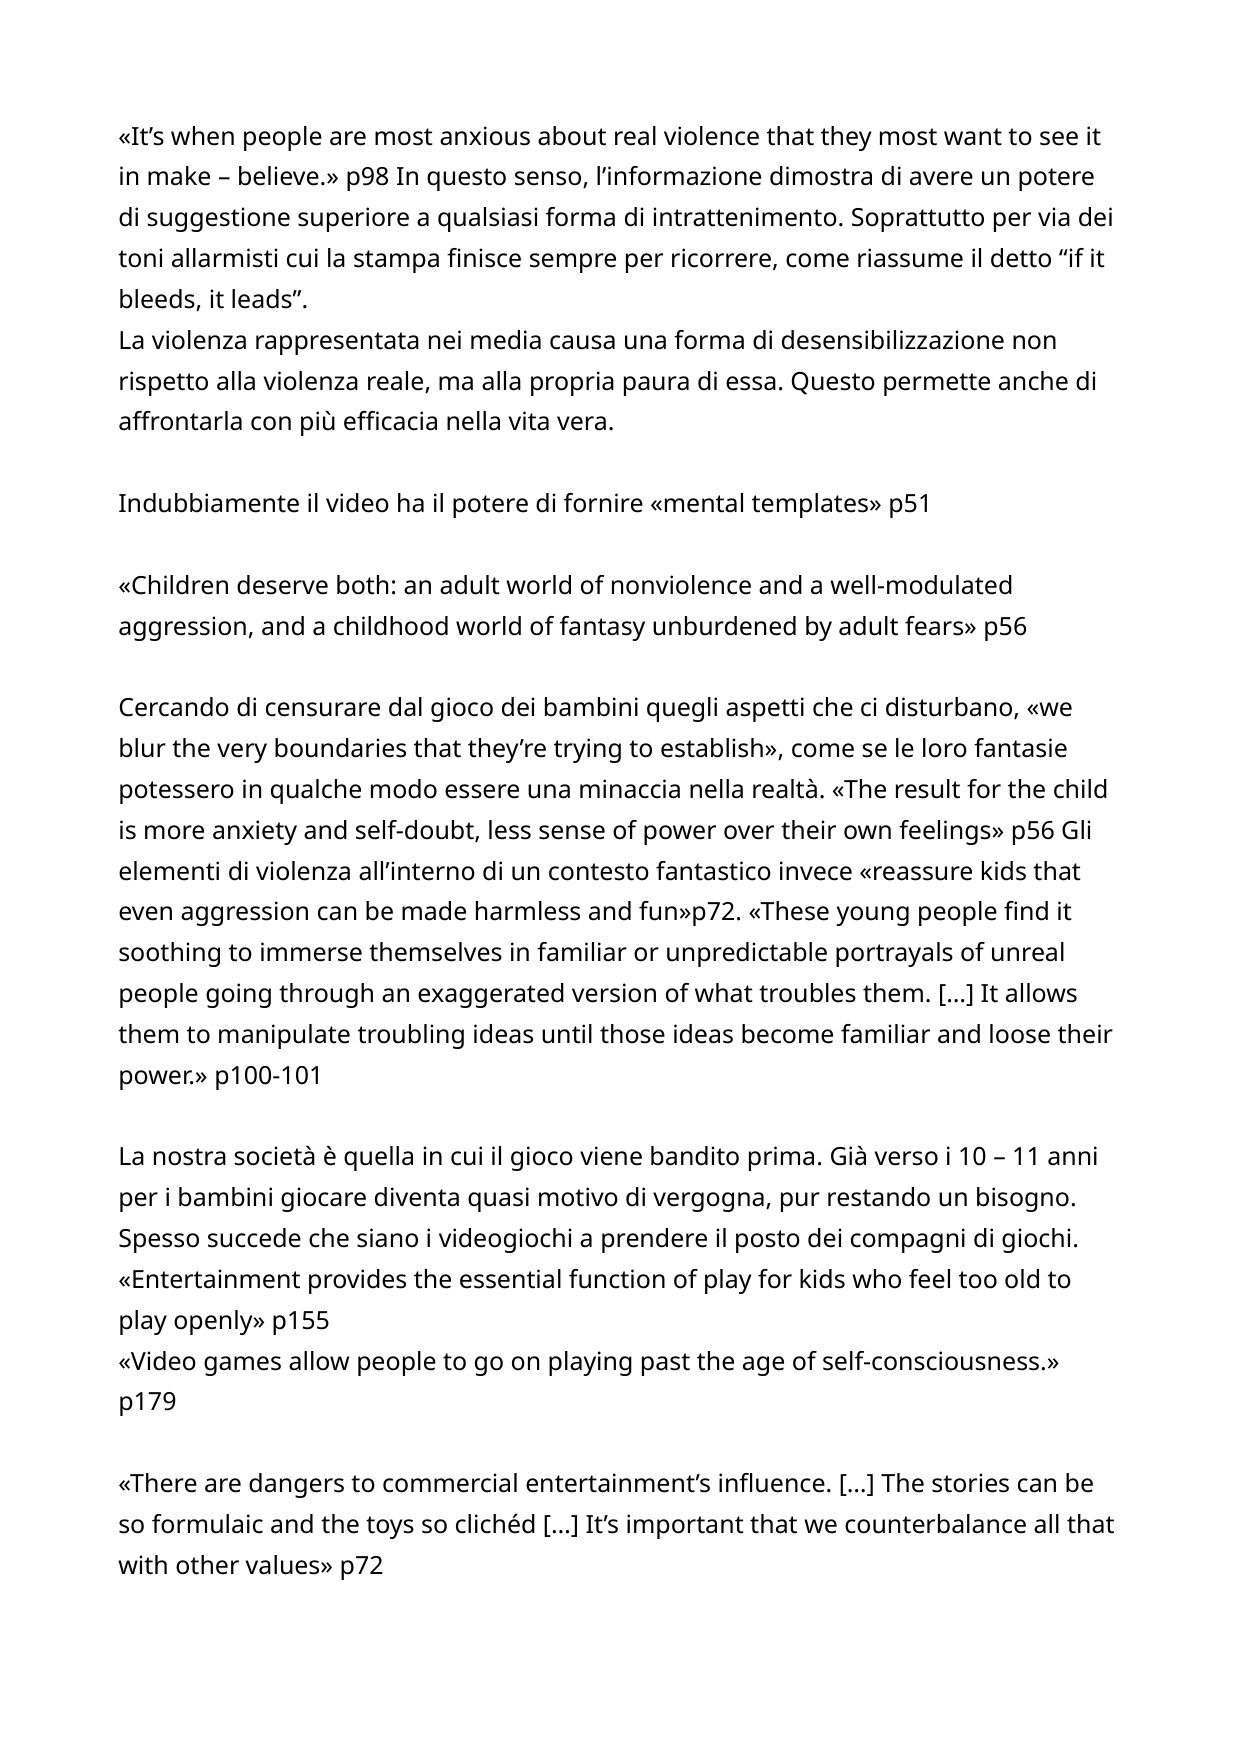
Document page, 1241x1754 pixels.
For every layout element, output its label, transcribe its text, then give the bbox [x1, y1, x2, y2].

text «There are dangers to commercial entertainment’s influence. […] The stories can be so formulaic and the toys so clichéd […] It’s important that we counterbalance all that with other values» p72 [118, 1466, 1122, 1581]
text Cercando di censurare dal gioco dei bambini quegli aspetti che ci disturbano, «we blur the very boundaries that they’re trying to establish», come se le loro fantasie potessero in qualche modo essere una minaccia nella realtà. «The result for the child is more anxiety and self-doubt, less sense of power over their own feelings» p56 Gli elementi di violenza all’interno di un contesto fantastico invece «reassure kids that even aggression can be made harmless and fun»p72. «These young people find it soothing to immerse themselves in familiar or unpredictable portrayals of unreal people going through an exaggerated version of what troubles them. […] It allows them to manipulate troubling ideas until those ideas become familiar and loose their power.» p100-101 [118, 690, 1122, 1091]
text Indubbiamente il video ha il potere di fornire «mental templates» p51 [118, 486, 1122, 520]
text «Children deserve both: an adult world of nonviolence and a well-modulated aggression, and a childhood world of fantasy unburdened by adult fears» p56 [118, 567, 1122, 642]
text «Video games allow people to go on playing past the age of self-consciousness.» p179 [118, 1343, 1122, 1418]
text «It’s when people are most anxious about real violence that they most want to see it in make – believe.» p98 In questo senso, l’informazione dimostra di avere un potere di suggestione superiore a qualsiasi forma di intrattenimento. Soprattutto per via dei toni allarmisti cui la stampa finisce sempre per ricorrere, come riassume il detto “if it bleeds, it leads”. [118, 118, 1122, 316]
text «Entertainment provides the essential function of play for kids who feel too old to play openly» p155 [118, 1261, 1122, 1336]
text La violenza rappresentata nei media causa una forma di desensibilizzazione non rispetto alla violenza reale, ma alla propria paura di essa. Questo permette anche di affrontarla con più efficacia nella vita vera. [118, 322, 1122, 438]
text La nostra società è quella in cui il gioco viene bandito prima. Già verso i 10 – 11 anni per i bambini giocare diventa quasi motivo di vergogna, pur restando un bisogno. Spesso succede che siano i videogiochi a prendere il posto dei compagni di giochi. [118, 1139, 1122, 1255]
